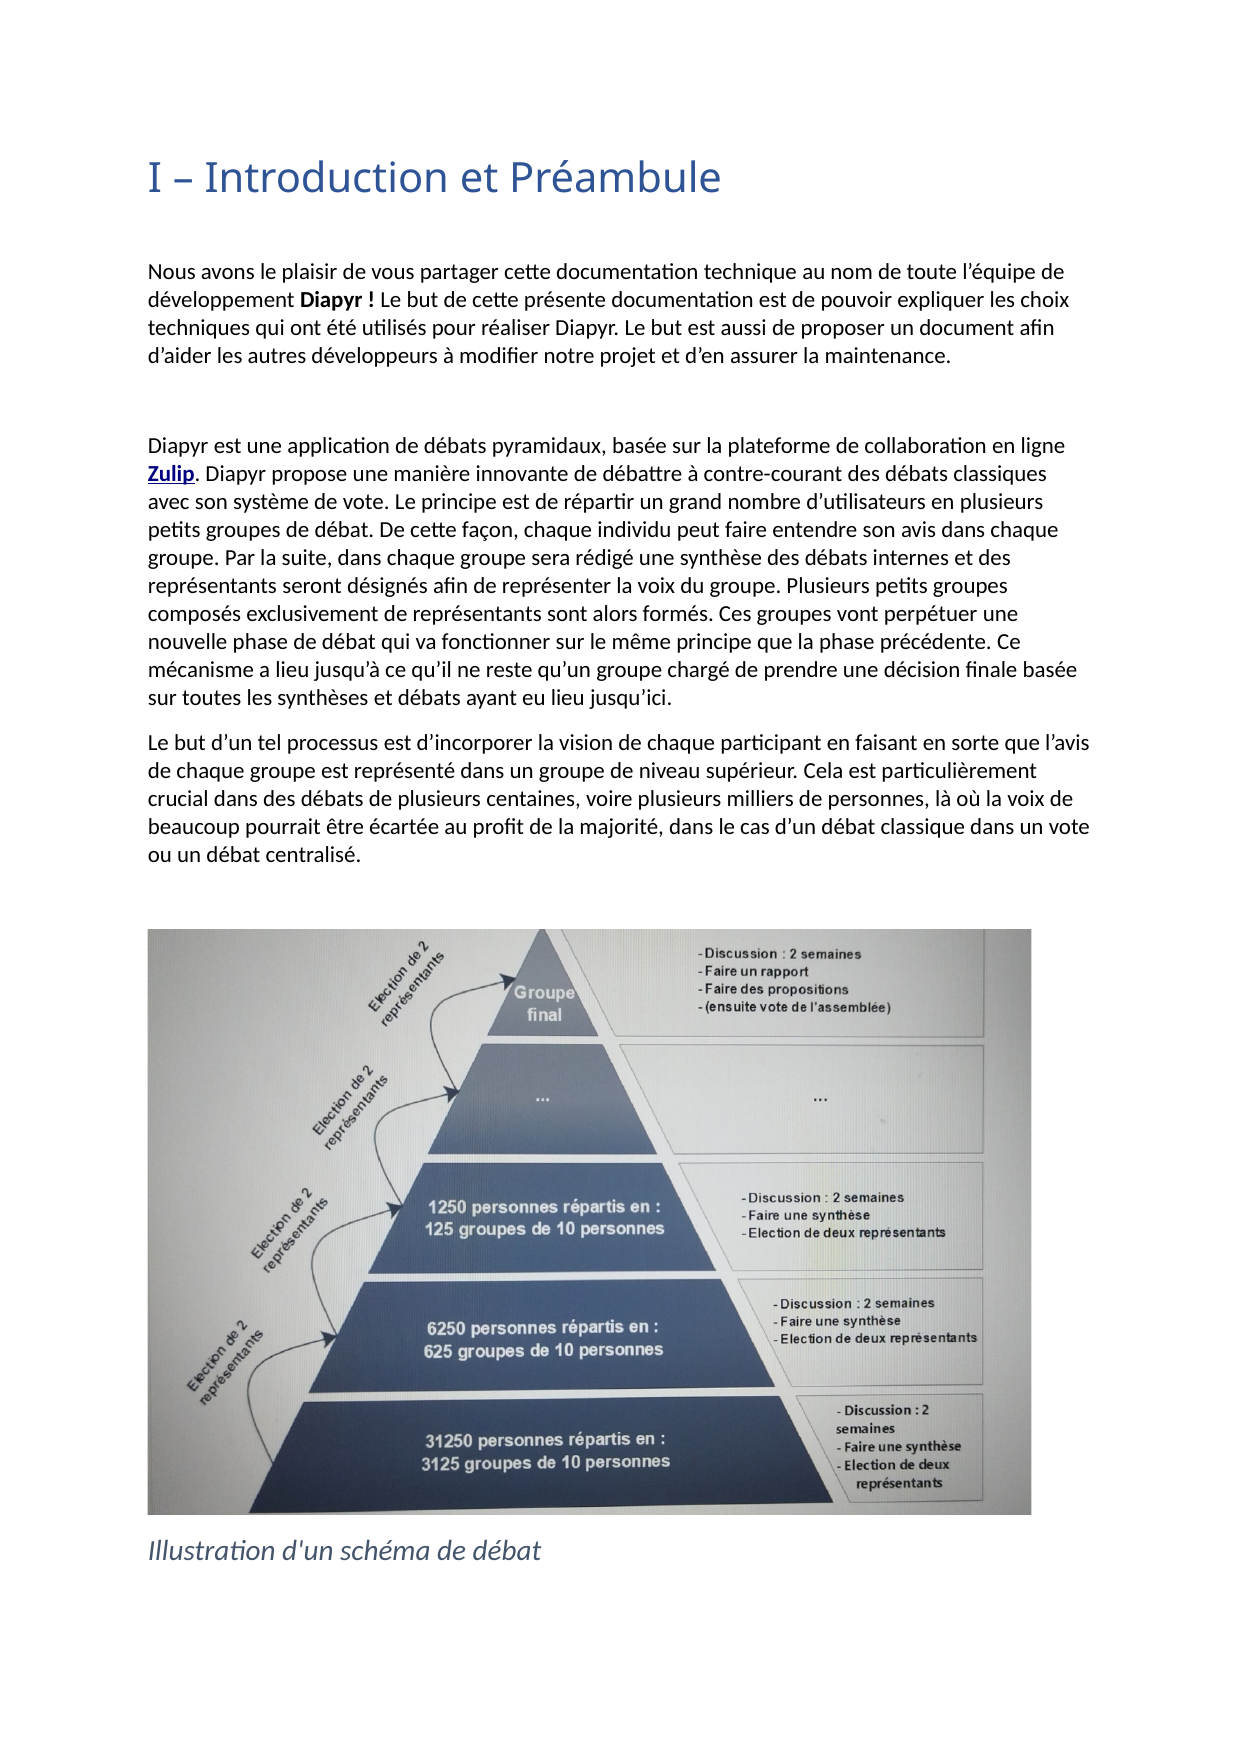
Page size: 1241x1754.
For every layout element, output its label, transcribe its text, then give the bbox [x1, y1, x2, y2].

text Diapyr est une application de débats pyramidaux, basée sur la plateforme de collaboration en ligne Zulip. Diapyr propose une manière innovante de débattre à contre-courant des débats classiques avec son système de vote. Le principe est de répartir un grand nombre d’utilisateurs en plusieurs petits groupes de débat. De cette façon, chaque individu peut faire entendre son avis dans chaque groupe. Par la suite, dans chaque groupe sera rédigé une synthèse des débats internes et des représentants seront désignés afin de représenter la voix du groupe. Plusieurs petits groupes composés exclusivement de représentants sont alors formés. Ces groupes vont perpétuer une nouvelle phase de débat qui va fonctionner sur le même principe que la phase précédente. Ce mécanisme a lieu jusqu’à ce qu’il ne reste qu’un groupe chargé de prendre une décision finale basée sur toutes les synthèses et débats ayant eu lieu jusqu’ici. [148, 431, 1093, 711]
text Le but d’un tel processus est d’incorporer la vision de chaque participant en faisant en sorte que l’avis de chaque groupe est représenté dans un groupe de niveau supérieur. Cela est particulièrement crucial dans des débats de plusieurs centaines, voire plusieurs milliers de personnes, là où la voix de beaucoup pourrait être écartée au profit de la majorité, dans le cas d’un débat classique dans un vote ou un débat centralisé. [148, 728, 1093, 868]
text Illustration d'un schéma de débat [148, 1532, 1093, 1567]
text Nous avons le plaisir de vous partager cette documentation technique au nom de toute l’équipe de développement Diapyr ! Le but de cette présente documentation est de pouvoir expliquer les choix techniques qui ont été utilisés pour réaliser Diapyr. Le but est aussi de proposer un document afin d’aider les autres développeurs à modifier notre projet et d’en assurer la maintenance. [148, 257, 1093, 369]
subtitle I – Introduction et Préambule [148, 148, 1093, 204]
